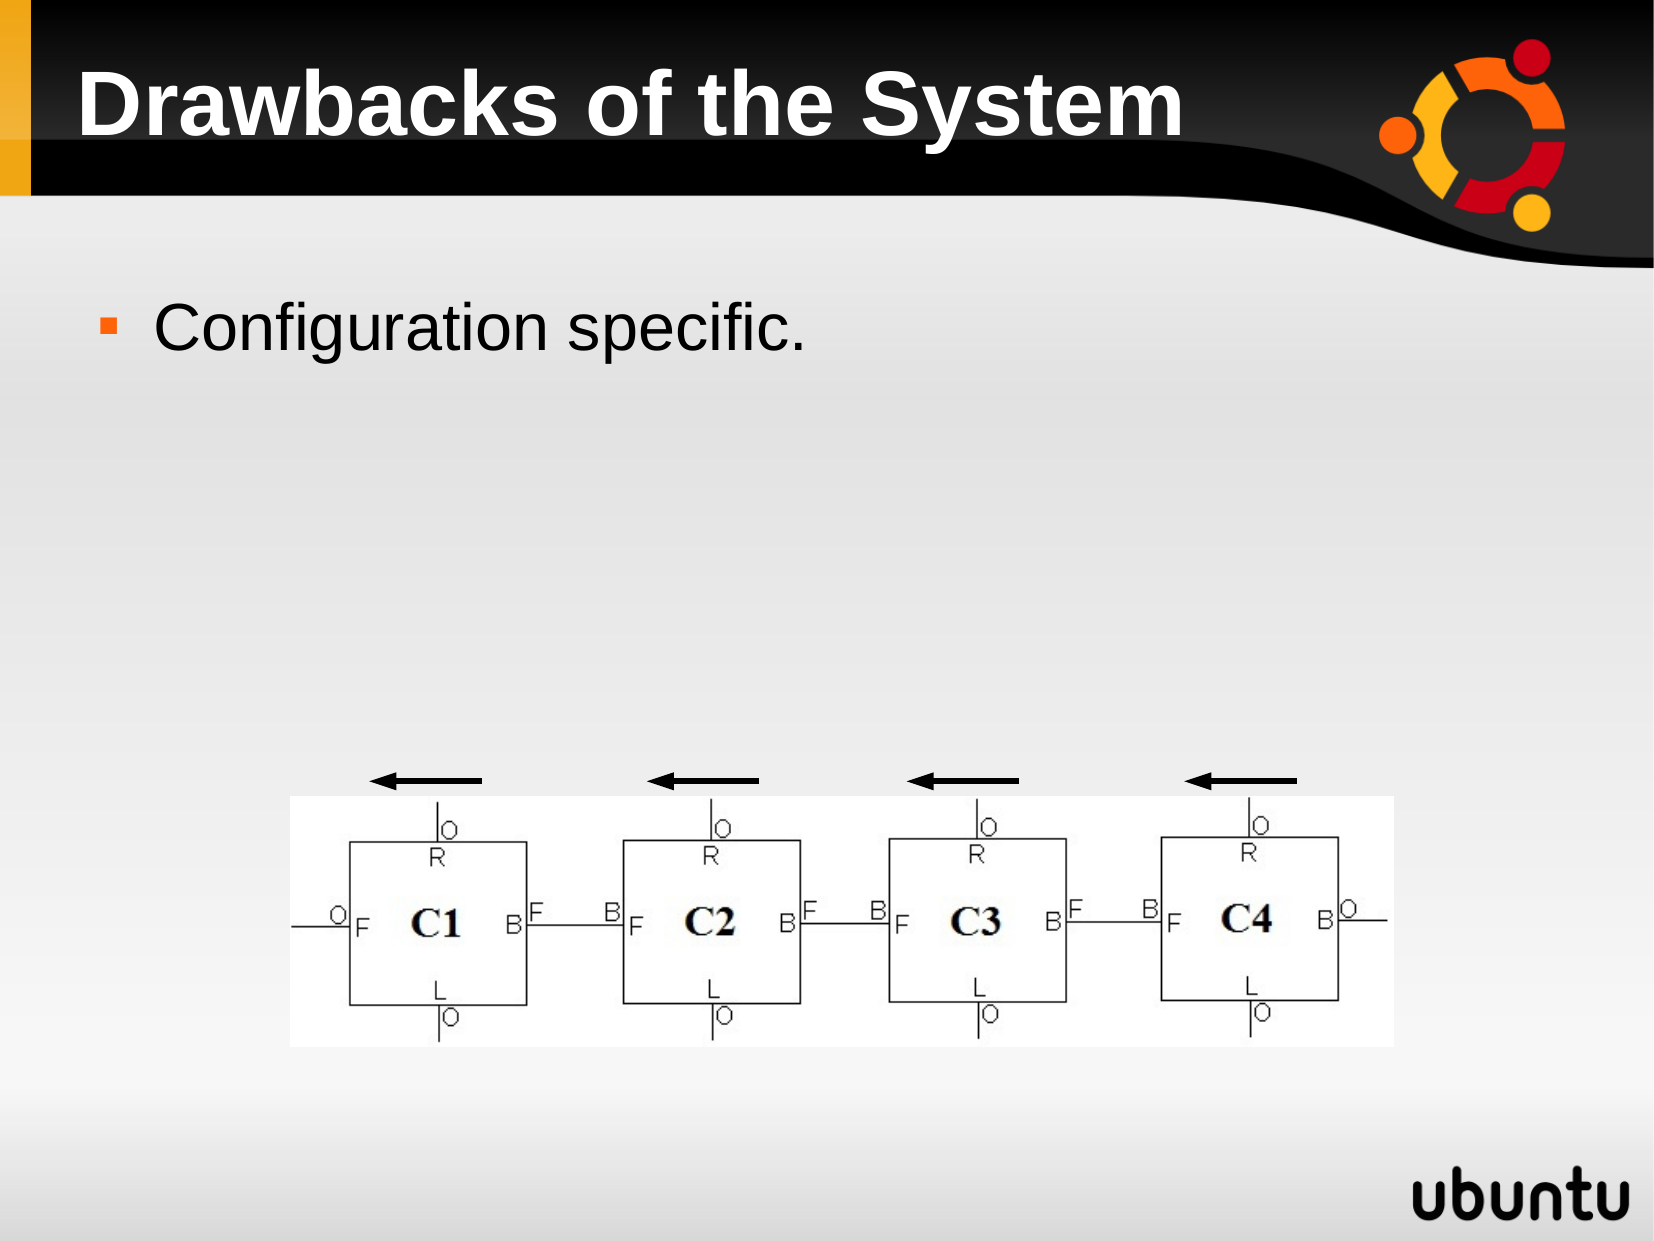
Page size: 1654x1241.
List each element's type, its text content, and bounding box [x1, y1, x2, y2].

chart [82, 717, 1571, 1109]
list Configuration specific. [82, 290, 1571, 681]
title Drawbacks of the System [76, 0, 1565, 208]
picture [0, 0, 1654, 1241]
